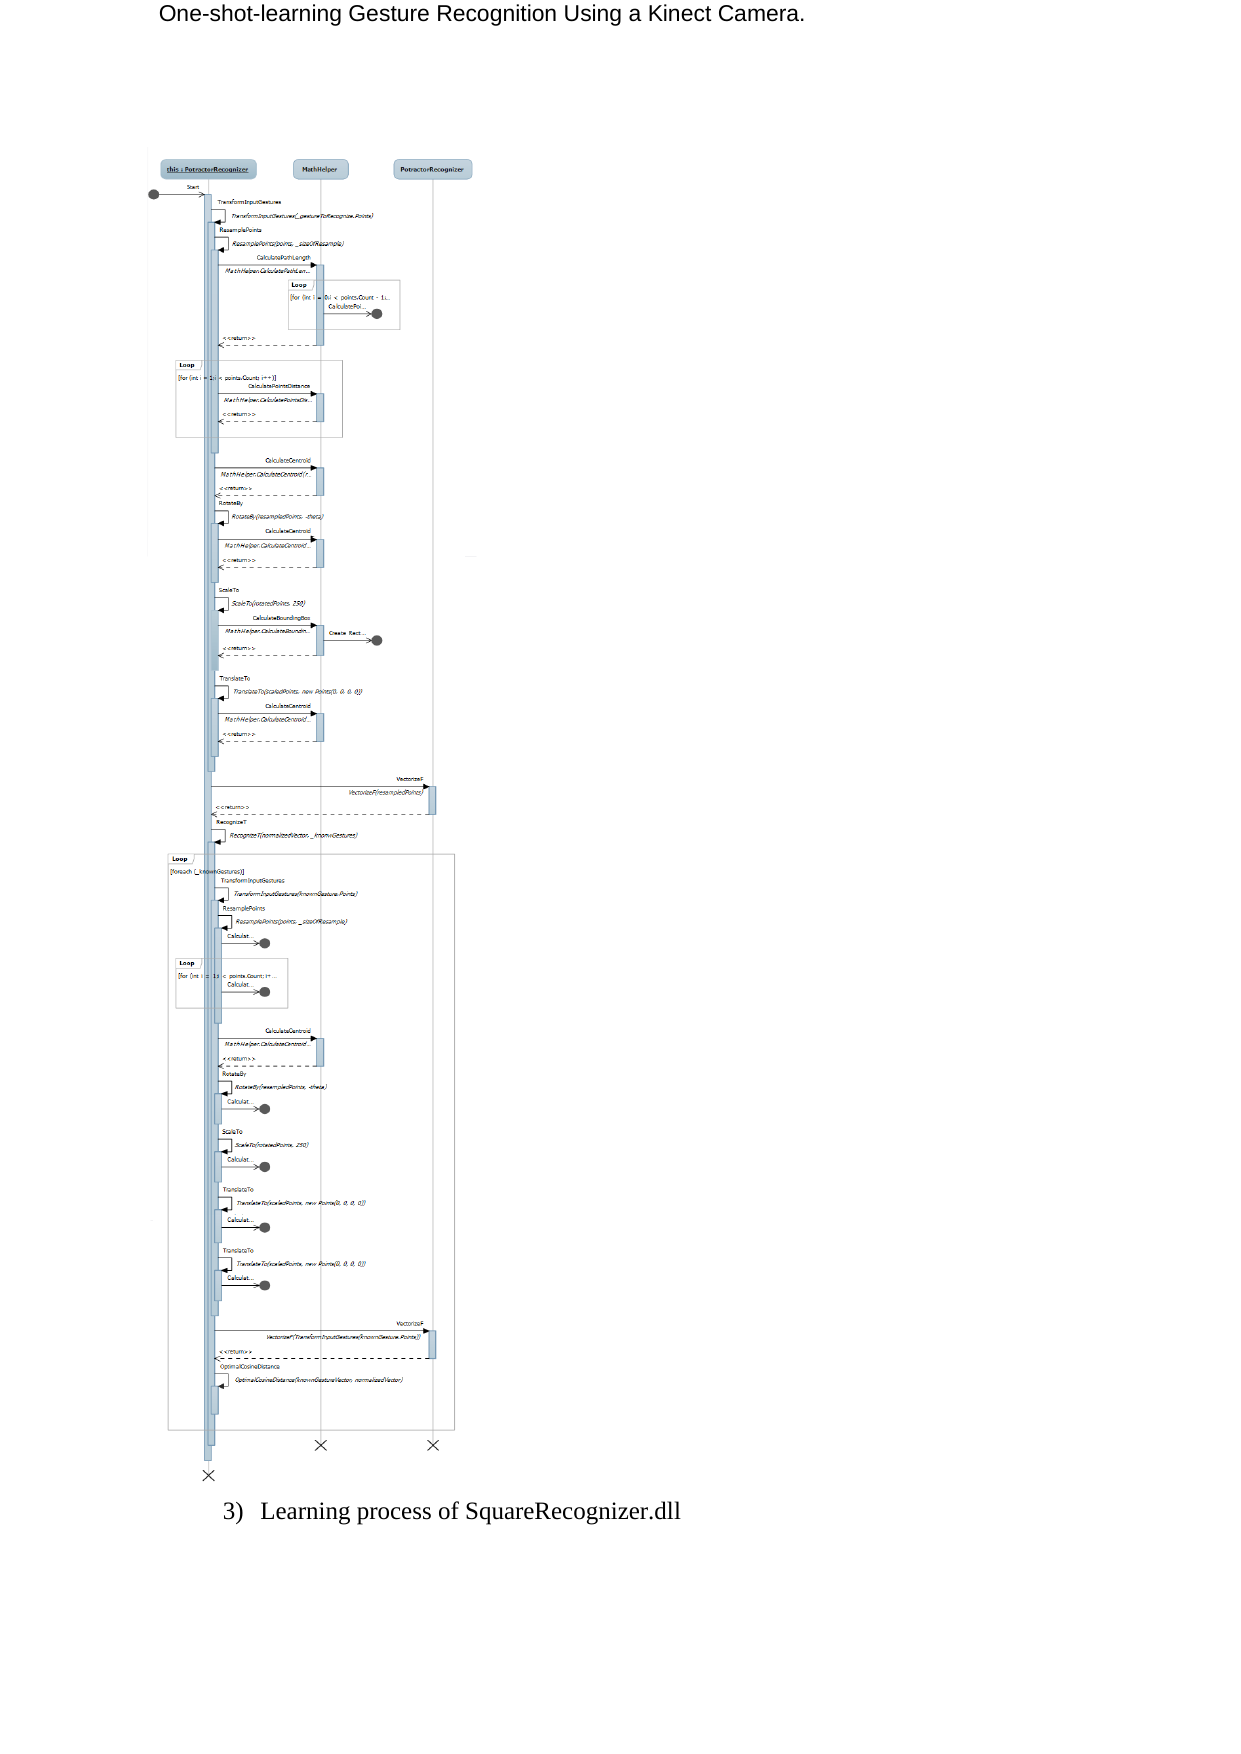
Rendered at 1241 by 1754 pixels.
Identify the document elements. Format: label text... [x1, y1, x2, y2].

list Learning process of SquareRecognizer.dll [223, 1496, 1093, 1525]
